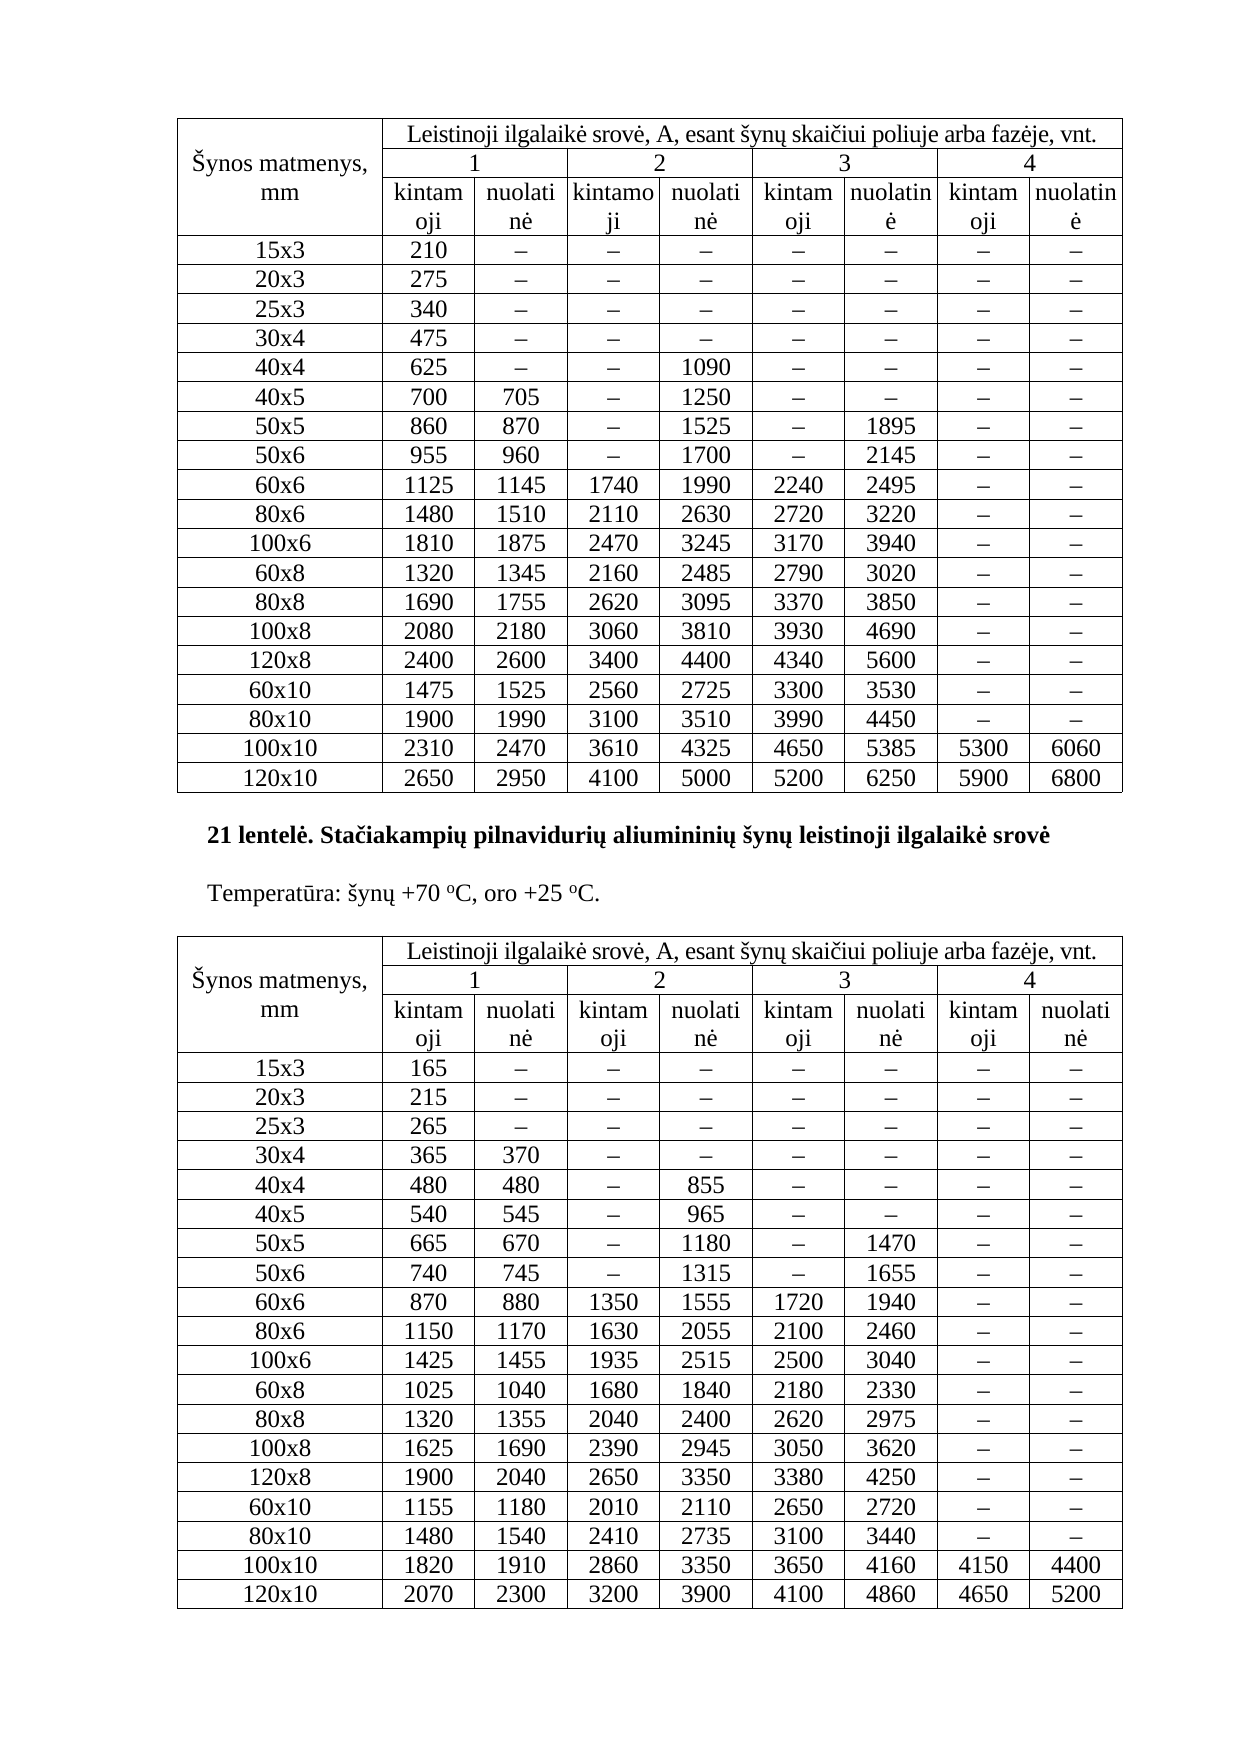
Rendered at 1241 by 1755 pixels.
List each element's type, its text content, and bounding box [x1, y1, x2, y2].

table_cell 1990 [660, 470, 752, 499]
table_cell – [660, 324, 752, 352]
table_cell – [938, 1375, 1029, 1403]
table_cell 6060 [1030, 734, 1122, 762]
table_cell – [938, 588, 1029, 616]
table_cell – [1030, 1229, 1122, 1257]
table_cell 2790 [753, 558, 844, 586]
table_cell 15x3 [178, 236, 382, 264]
table_cell 1150 [383, 1317, 474, 1345]
table_cell – [938, 500, 1029, 528]
table_cell – [938, 1112, 1029, 1140]
table_cell nuolatinė [475, 995, 567, 1052]
table_cell – [845, 294, 937, 322]
table_cell – [475, 1053, 567, 1081]
table_cell 1 [383, 966, 567, 994]
table_cell 100x8 [178, 617, 382, 645]
table_cell – [568, 265, 659, 293]
table_cell 120x10 [178, 763, 382, 791]
table_cell – [1030, 265, 1122, 293]
table_cell – [845, 265, 937, 293]
table_cell 5900 [938, 763, 1029, 791]
table_cell – [938, 675, 1029, 703]
table_cell 545 [475, 1200, 567, 1228]
table_cell 2410 [568, 1522, 659, 1550]
table_cell – [938, 529, 1029, 557]
table_cell 2180 [475, 617, 567, 645]
table_cell 3100 [753, 1522, 844, 1550]
table_cell 3900 [660, 1580, 752, 1608]
table_cell – [568, 324, 659, 352]
table_cell 1145 [475, 470, 567, 499]
table_cell – [568, 1141, 659, 1169]
table_cell – [938, 617, 1029, 645]
table_cell 2 [568, 149, 752, 177]
table_cell – [568, 294, 659, 322]
table_cell 100x8 [178, 1434, 382, 1462]
table_cell 20x3 [178, 265, 382, 293]
table_cell – [938, 1053, 1029, 1081]
table_cell 30x4 [178, 324, 382, 352]
table_cell 2300 [475, 1580, 567, 1608]
table_cell 1810 [383, 529, 474, 557]
table_cell 15x3 [178, 1053, 382, 1081]
table_cell – [568, 1112, 659, 1140]
table_cell 740 [383, 1258, 474, 1286]
table_cell 2620 [568, 588, 659, 616]
table_cell 5200 [1030, 1580, 1122, 1608]
table_cell 1720 [753, 1288, 844, 1316]
table_cell 2310 [383, 734, 474, 762]
table_cell 4400 [1030, 1551, 1122, 1579]
table_cell – [568, 1170, 659, 1198]
table_cell – [938, 1434, 1029, 1462]
table_cell – [753, 1141, 844, 1169]
table_cell 960 [475, 441, 567, 469]
table_cell 2460 [845, 1317, 937, 1345]
table_cell 1345 [475, 558, 567, 586]
table_cell 40x5 [178, 382, 382, 411]
table_cell – [1030, 705, 1122, 733]
table_cell 3095 [660, 588, 752, 616]
table_cell – [1030, 1200, 1122, 1228]
table_cell 3 [753, 966, 937, 994]
table_cell 4100 [753, 1580, 844, 1608]
table_cell 1170 [475, 1317, 567, 1345]
table_cell – [1030, 1288, 1122, 1316]
table_cell 2650 [753, 1492, 844, 1521]
table_cell 3510 [660, 705, 752, 733]
table_cell 1990 [475, 705, 567, 733]
table_cell nuolatinė [845, 178, 937, 235]
table_cell 2330 [845, 1375, 937, 1403]
table_cell 2650 [383, 763, 474, 791]
table_cell 1935 [568, 1346, 659, 1374]
table_cell 3380 [753, 1463, 844, 1491]
table_cell 1895 [845, 412, 937, 440]
table_cell 60x6 [178, 470, 382, 499]
table_cell – [1030, 412, 1122, 440]
table_cell 3220 [845, 500, 937, 528]
table_cell – [660, 1141, 752, 1169]
table_cell nuolatinė [1030, 178, 1122, 235]
table_cell 4150 [938, 1551, 1029, 1579]
table_cell 80x8 [178, 1405, 382, 1433]
table_cell – [938, 1346, 1029, 1374]
table_cell – [753, 382, 844, 411]
table_cell 80x6 [178, 1317, 382, 1345]
table_cell 2500 [753, 1346, 844, 1374]
table_cell 2160 [568, 558, 659, 586]
table_cell 1690 [475, 1434, 567, 1462]
table_cell 1700 [660, 441, 752, 469]
table_cell – [568, 1200, 659, 1228]
table_cell – [845, 1200, 937, 1228]
table_cell – [1030, 382, 1122, 411]
table_cell 2515 [660, 1346, 752, 1374]
table_cell 1820 [383, 1551, 474, 1579]
table_cell – [475, 294, 567, 322]
table_cell 1025 [383, 1375, 474, 1403]
table_cell 1475 [383, 675, 474, 703]
table_cell 4325 [660, 734, 752, 762]
table_cell 20x3 [178, 1083, 382, 1111]
table_cell – [938, 1229, 1029, 1257]
table_cell 1940 [845, 1288, 937, 1316]
table_cell – [1030, 1434, 1122, 1462]
table_cell 1040 [475, 1375, 567, 1403]
table_cell 965 [660, 1200, 752, 1228]
table_cell 2070 [383, 1580, 474, 1608]
table_cell 210 [383, 236, 474, 264]
table_cell – [845, 1112, 937, 1140]
table_cell 275 [383, 265, 474, 293]
table_cell nuolatinė [660, 995, 752, 1052]
table_cell – [753, 1229, 844, 1257]
table_cell kintamoji [568, 995, 659, 1052]
table_cell kintamoji [383, 995, 474, 1052]
table_cell nuolatinė [660, 178, 752, 235]
table_cell 2110 [660, 1492, 752, 1521]
table_cell 120x8 [178, 646, 382, 674]
table_cell 2630 [660, 500, 752, 528]
table_cell – [568, 236, 659, 264]
table_cell 3810 [660, 617, 752, 645]
table_cell – [753, 1112, 844, 1140]
table_cell 2650 [568, 1463, 659, 1491]
table_cell 60x10 [178, 1492, 382, 1521]
table_cell 1900 [383, 1463, 474, 1491]
table_cell 60x8 [178, 1375, 382, 1403]
table_cell – [1030, 1346, 1122, 1374]
table_cell 1250 [660, 382, 752, 411]
table_cell – [938, 705, 1029, 733]
table_cell nuolatinė [475, 178, 567, 235]
table_cell 2145 [845, 441, 937, 469]
table_cell 120x8 [178, 1463, 382, 1491]
table_cell 1315 [660, 1258, 752, 1286]
table_cell – [1030, 1053, 1122, 1081]
table_cell – [475, 236, 567, 264]
table_cell 2495 [845, 470, 937, 499]
table_cell 3300 [753, 675, 844, 703]
table_cell 2945 [660, 1434, 752, 1462]
table_cell – [845, 324, 937, 352]
table_cell 3530 [845, 675, 937, 703]
table_cell 1625 [383, 1434, 474, 1462]
table_cell – [568, 412, 659, 440]
table_cell 2390 [568, 1434, 659, 1462]
table_cell 4690 [845, 617, 937, 645]
table_cell 3400 [568, 646, 659, 674]
table_cell 2010 [568, 1492, 659, 1521]
table_cell 4860 [845, 1580, 937, 1608]
table_cell 2040 [568, 1405, 659, 1433]
table_cell kintamoji [568, 178, 659, 235]
table_cell – [1030, 1492, 1122, 1521]
table_cell 3170 [753, 529, 844, 557]
table_cell 60x6 [178, 1288, 382, 1316]
table_cell 1480 [383, 500, 474, 528]
table_cell 1320 [383, 558, 474, 586]
table_cell 80x6 [178, 500, 382, 528]
table_cell 1540 [475, 1522, 567, 1550]
table_cell 50x6 [178, 1258, 382, 1286]
table_cell 1525 [475, 675, 567, 703]
table_cell – [1030, 1405, 1122, 1433]
table_cell – [1030, 617, 1122, 645]
table_cell 1875 [475, 529, 567, 557]
table_cell – [1030, 588, 1122, 616]
table_cell 855 [660, 1170, 752, 1198]
table_cell 1655 [845, 1258, 937, 1286]
table_cell 2040 [475, 1463, 567, 1491]
table_cell – [753, 1053, 844, 1081]
table_cell – [660, 294, 752, 322]
table_cell – [753, 265, 844, 293]
table_cell 2240 [753, 470, 844, 499]
table_cell – [938, 353, 1029, 381]
table_cell 870 [475, 412, 567, 440]
table_cell – [845, 1053, 937, 1081]
table_cell 100x6 [178, 1346, 382, 1374]
table_cell 2 [568, 966, 752, 994]
table_cell 3620 [845, 1434, 937, 1462]
table_cell – [938, 236, 1029, 264]
table_cell 4 [938, 149, 1122, 177]
table_cell – [753, 441, 844, 469]
table_cell 50x5 [178, 412, 382, 440]
table_cell nuolatinė [1030, 995, 1122, 1052]
table_cell 3350 [660, 1463, 752, 1491]
table_cell – [753, 1258, 844, 1286]
table_cell – [1030, 1463, 1122, 1491]
table_cell 1510 [475, 500, 567, 528]
table_cell – [1030, 558, 1122, 586]
table_cell 3 [753, 149, 937, 177]
table_cell – [568, 353, 659, 381]
table_cell – [1030, 1112, 1122, 1140]
table_cell 1840 [660, 1375, 752, 1403]
table_cell – [1030, 1375, 1122, 1403]
table_cell 3990 [753, 705, 844, 733]
table_cell – [753, 1083, 844, 1111]
table_cell 880 [475, 1288, 567, 1316]
table_cell – [938, 558, 1029, 586]
table_cell 4650 [938, 1580, 1029, 1608]
table_cell 2180 [753, 1375, 844, 1403]
table_cell 2100 [753, 1317, 844, 1345]
table_cell – [1030, 324, 1122, 352]
table_cell 3440 [845, 1522, 937, 1550]
table_cell 100x6 [178, 529, 382, 557]
table_header Leistinoji ilgalaikė srovė, A, esant šynų skaičiui poliuje arba fazėje, vnt. [383, 119, 1122, 147]
table_cell 4650 [753, 734, 844, 762]
table_cell – [1030, 500, 1122, 528]
table_cell 1125 [383, 470, 474, 499]
table_cell 80x10 [178, 705, 382, 733]
table_cell – [938, 1405, 1029, 1433]
table_cell 870 [383, 1288, 474, 1316]
table_cell – [753, 294, 844, 322]
table_header Šynos matmenys, mm [178, 119, 382, 235]
table_cell 665 [383, 1229, 474, 1257]
table_cell – [938, 265, 1029, 293]
table_cell 40x4 [178, 1170, 382, 1198]
table_cell kintamoji [938, 178, 1029, 235]
table_cell 1350 [568, 1288, 659, 1316]
table_cell – [938, 441, 1029, 469]
table_cell 1630 [568, 1317, 659, 1345]
table_cell 3200 [568, 1580, 659, 1608]
table_cell – [938, 1200, 1029, 1228]
table_cell – [845, 1083, 937, 1111]
table_cell – [938, 1317, 1029, 1345]
table_cell 5000 [660, 763, 752, 791]
table_cell 2600 [475, 646, 567, 674]
table_cell 2080 [383, 617, 474, 645]
table_cell 1525 [660, 412, 752, 440]
table_cell 50x6 [178, 441, 382, 469]
table_cell – [845, 1170, 937, 1198]
table_cell kintamoji [753, 995, 844, 1052]
table_cell 265 [383, 1112, 474, 1140]
table_cell 955 [383, 441, 474, 469]
table_cell – [475, 353, 567, 381]
table_cell – [938, 324, 1029, 352]
table_cell 6800 [1030, 763, 1122, 791]
table_cell 4100 [568, 763, 659, 791]
table_cell 700 [383, 382, 474, 411]
table_cell 2720 [845, 1492, 937, 1521]
table_cell 50x5 [178, 1229, 382, 1257]
table_cell 365 [383, 1141, 474, 1169]
table_cell – [568, 1229, 659, 1257]
table_cell 25x3 [178, 294, 382, 322]
table_cell 1480 [383, 1522, 474, 1550]
table_cell 215 [383, 1083, 474, 1111]
table_cell 2400 [660, 1405, 752, 1433]
table_cell 2860 [568, 1551, 659, 1579]
table_cell 60x8 [178, 558, 382, 586]
table_cell 625 [383, 353, 474, 381]
table_cell 3040 [845, 1346, 937, 1374]
table_cell – [938, 1170, 1029, 1198]
table_cell 2620 [753, 1405, 844, 1433]
table_cell – [753, 236, 844, 264]
table_cell 1900 [383, 705, 474, 733]
table_cell 4 [938, 966, 1122, 994]
table_cell – [660, 236, 752, 264]
table_cell – [938, 1141, 1029, 1169]
table_cell 540 [383, 1200, 474, 1228]
table_cell – [475, 324, 567, 352]
table_cell – [938, 1492, 1029, 1521]
table_cell – [1030, 1083, 1122, 1111]
table_cell – [1030, 529, 1122, 557]
table_cell – [568, 382, 659, 411]
table_cell kintamoji [383, 178, 474, 235]
table_cell 1155 [383, 1492, 474, 1521]
table_cell – [1030, 1170, 1122, 1198]
table_cell 3370 [753, 588, 844, 616]
table_cell 3060 [568, 617, 659, 645]
table_cell – [938, 646, 1029, 674]
table_cell – [1030, 1258, 1122, 1286]
table_cell – [938, 1522, 1029, 1550]
table_cell 3650 [753, 1551, 844, 1579]
table_cell kintamoji [753, 178, 844, 235]
table_cell 2400 [383, 646, 474, 674]
table_cell – [1030, 353, 1122, 381]
table_cell 25x3 [178, 1112, 382, 1140]
table_cell 1455 [475, 1346, 567, 1374]
table_cell 100x10 [178, 734, 382, 762]
table_cell 1090 [660, 353, 752, 381]
table_cell – [845, 236, 937, 264]
table_cell 480 [475, 1170, 567, 1198]
table_cell 80x10 [178, 1522, 382, 1550]
table_cell – [938, 1083, 1029, 1111]
table_cell 705 [475, 382, 567, 411]
table_cell 2560 [568, 675, 659, 703]
table_cell – [660, 1053, 752, 1081]
table_cell – [1030, 1522, 1122, 1550]
table_cell 1425 [383, 1346, 474, 1374]
table_cell 1910 [475, 1551, 567, 1579]
table_cell 2950 [475, 763, 567, 791]
table_cell 2470 [475, 734, 567, 762]
table_cell – [938, 470, 1029, 499]
table_cell – [1030, 1317, 1122, 1345]
table_cell – [753, 412, 844, 440]
table_header Šynos matmenys, mm [178, 937, 382, 1052]
table_cell 370 [475, 1141, 567, 1169]
table_cell – [660, 1112, 752, 1140]
table_cell 4340 [753, 646, 844, 674]
table_cell 2055 [660, 1317, 752, 1345]
table_cell – [845, 353, 937, 381]
table_cell 100x10 [178, 1551, 382, 1579]
table_cell 5300 [938, 734, 1029, 762]
table_cell 4400 [660, 646, 752, 674]
table_cell – [938, 294, 1029, 322]
table_cell – [938, 1258, 1029, 1286]
table_cell 4250 [845, 1463, 937, 1491]
table_cell 480 [383, 1170, 474, 1198]
table_cell nuolatinė [845, 995, 937, 1052]
table_cell 1180 [660, 1229, 752, 1257]
table_cell 340 [383, 294, 474, 322]
table_cell – [1030, 294, 1122, 322]
table_cell – [1030, 236, 1122, 264]
table_cell – [1030, 441, 1122, 469]
table_cell 4160 [845, 1551, 937, 1579]
table_cell 2975 [845, 1405, 937, 1433]
table_cell 3350 [660, 1551, 752, 1579]
table_cell 3940 [845, 529, 937, 557]
table_cell 3610 [568, 734, 659, 762]
table_cell 3930 [753, 617, 844, 645]
table_cell 5200 [753, 763, 844, 791]
table_cell 1755 [475, 588, 567, 616]
table_cell – [1030, 470, 1122, 499]
table_cell – [845, 1141, 937, 1169]
table_cell 3245 [660, 529, 752, 557]
table_cell 745 [475, 1258, 567, 1286]
text 21 lentelė. Stačiakampių pilnavidurių aliumininių šynų leistinoji ilgalaikė srovė [177, 821, 1122, 849]
table_cell 670 [475, 1229, 567, 1257]
table_cell – [1030, 646, 1122, 674]
table_cell 1 [383, 149, 567, 177]
table_cell 30x4 [178, 1141, 382, 1169]
table_cell 6250 [845, 763, 937, 791]
table_cell 1470 [845, 1229, 937, 1257]
table_cell – [475, 1083, 567, 1111]
table_cell 2720 [753, 500, 844, 528]
table_cell – [753, 1170, 844, 1198]
table_cell 1555 [660, 1288, 752, 1316]
table_cell – [938, 1288, 1029, 1316]
table_cell – [1030, 675, 1122, 703]
table_cell – [938, 412, 1029, 440]
table_cell – [1030, 1141, 1122, 1169]
table_cell 860 [383, 412, 474, 440]
table_header Leistinoji ilgalaikė srovė, A, esant šynų skaičiui poliuje arba fazėje, vnt. [383, 937, 1122, 965]
table_cell – [568, 1053, 659, 1081]
table_cell 1740 [568, 470, 659, 499]
table_cell 4450 [845, 705, 937, 733]
table_cell – [938, 382, 1029, 411]
table_cell 60x10 [178, 675, 382, 703]
table_cell 2485 [660, 558, 752, 586]
table_cell – [660, 1083, 752, 1111]
table_cell 40x5 [178, 1200, 382, 1228]
table_cell 40x4 [178, 353, 382, 381]
table_cell 3100 [568, 705, 659, 733]
table_cell – [568, 1258, 659, 1286]
table_cell – [660, 265, 752, 293]
table_cell 80x8 [178, 588, 382, 616]
table_cell 1355 [475, 1405, 567, 1433]
text Temperatūra: šynų +70 oC, oro +25 oC. [177, 878, 1122, 907]
table_cell kintamoji [938, 995, 1029, 1052]
table_cell – [845, 382, 937, 411]
table_cell 1180 [475, 1492, 567, 1521]
table_cell 2470 [568, 529, 659, 557]
table_cell 3050 [753, 1434, 844, 1462]
table_cell 475 [383, 324, 474, 352]
table_cell 1680 [568, 1375, 659, 1403]
table_cell – [753, 1200, 844, 1228]
table_cell – [568, 1083, 659, 1111]
table_cell 5600 [845, 646, 937, 674]
table_cell 1320 [383, 1405, 474, 1433]
table_cell 3850 [845, 588, 937, 616]
table_cell 3020 [845, 558, 937, 586]
table_cell – [475, 1112, 567, 1140]
table_cell – [938, 1463, 1029, 1491]
table_cell 2735 [660, 1522, 752, 1550]
table_cell – [568, 441, 659, 469]
table_cell 2725 [660, 675, 752, 703]
table_cell 1690 [383, 588, 474, 616]
table_cell 5385 [845, 734, 937, 762]
table_cell – [753, 324, 844, 352]
table_cell 2110 [568, 500, 659, 528]
table_cell – [475, 265, 567, 293]
table_cell 120x10 [178, 1580, 382, 1608]
table_cell – [753, 353, 844, 381]
table_cell 165 [383, 1053, 474, 1081]
